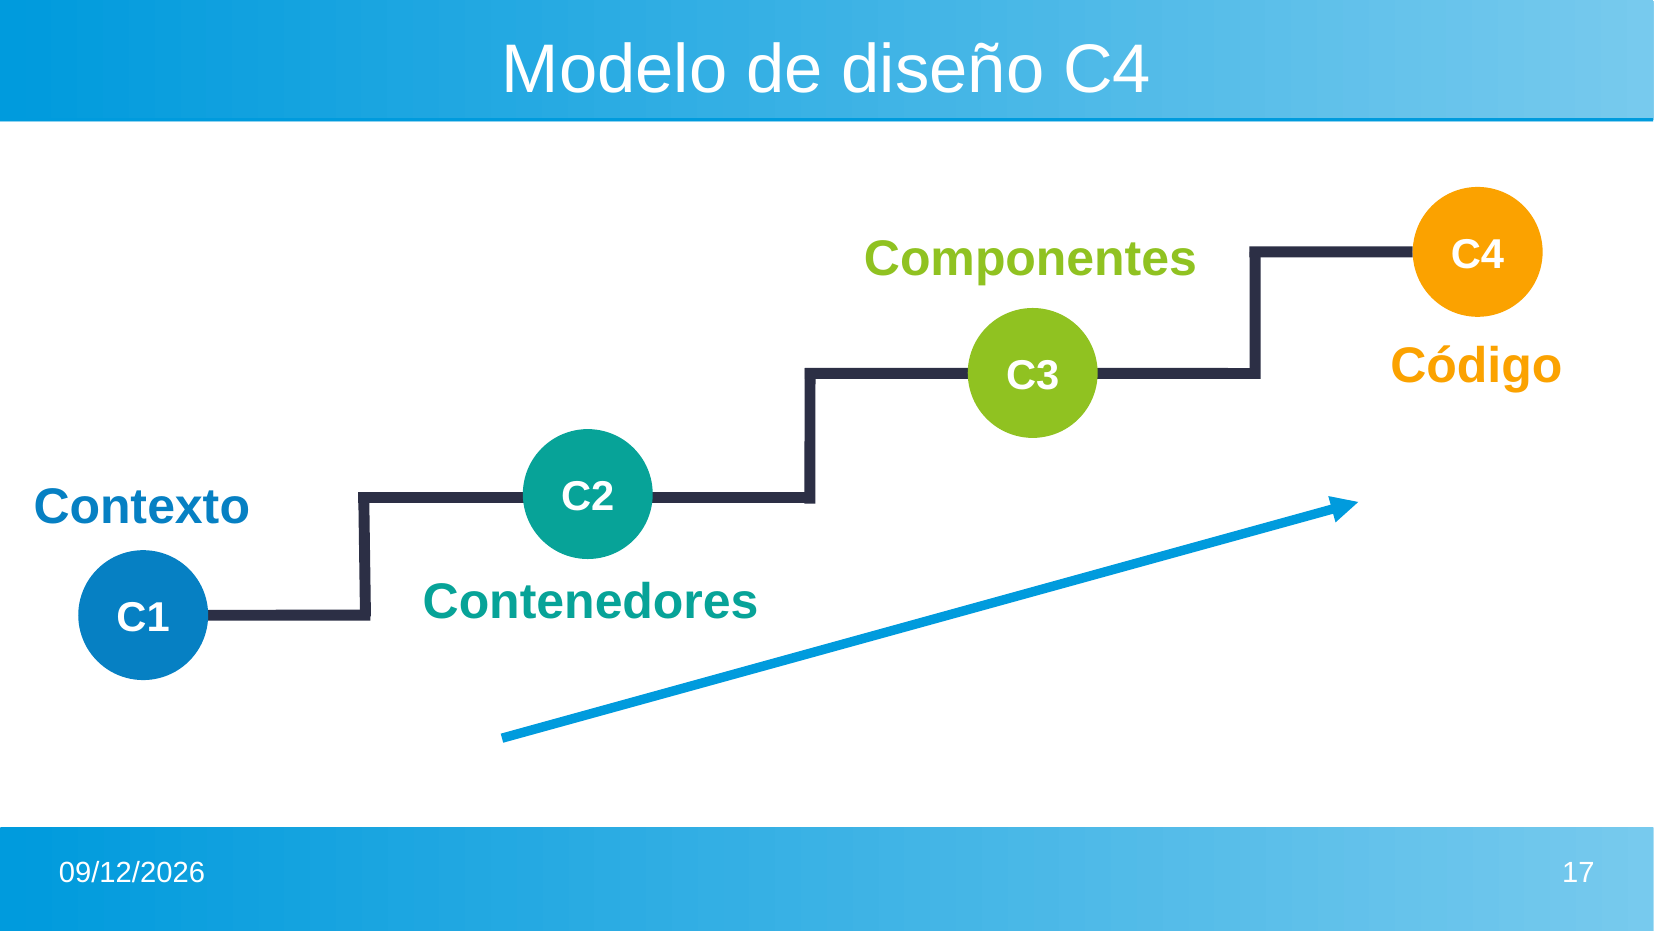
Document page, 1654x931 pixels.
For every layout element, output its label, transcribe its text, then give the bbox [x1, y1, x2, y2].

text_box Componentes [838, 218, 1223, 294]
text_box C1 [78, 550, 209, 681]
text_box Contexto [0, 466, 290, 542]
text_box C2 [522, 429, 653, 560]
text_box C4 [1412, 186, 1543, 317]
title Modelo de diseño C4 [59, 29, 1595, 108]
text_box Código [1328, 324, 1625, 400]
text_box C3 [967, 307, 1098, 438]
text_box Contenedores [383, 560, 798, 636]
